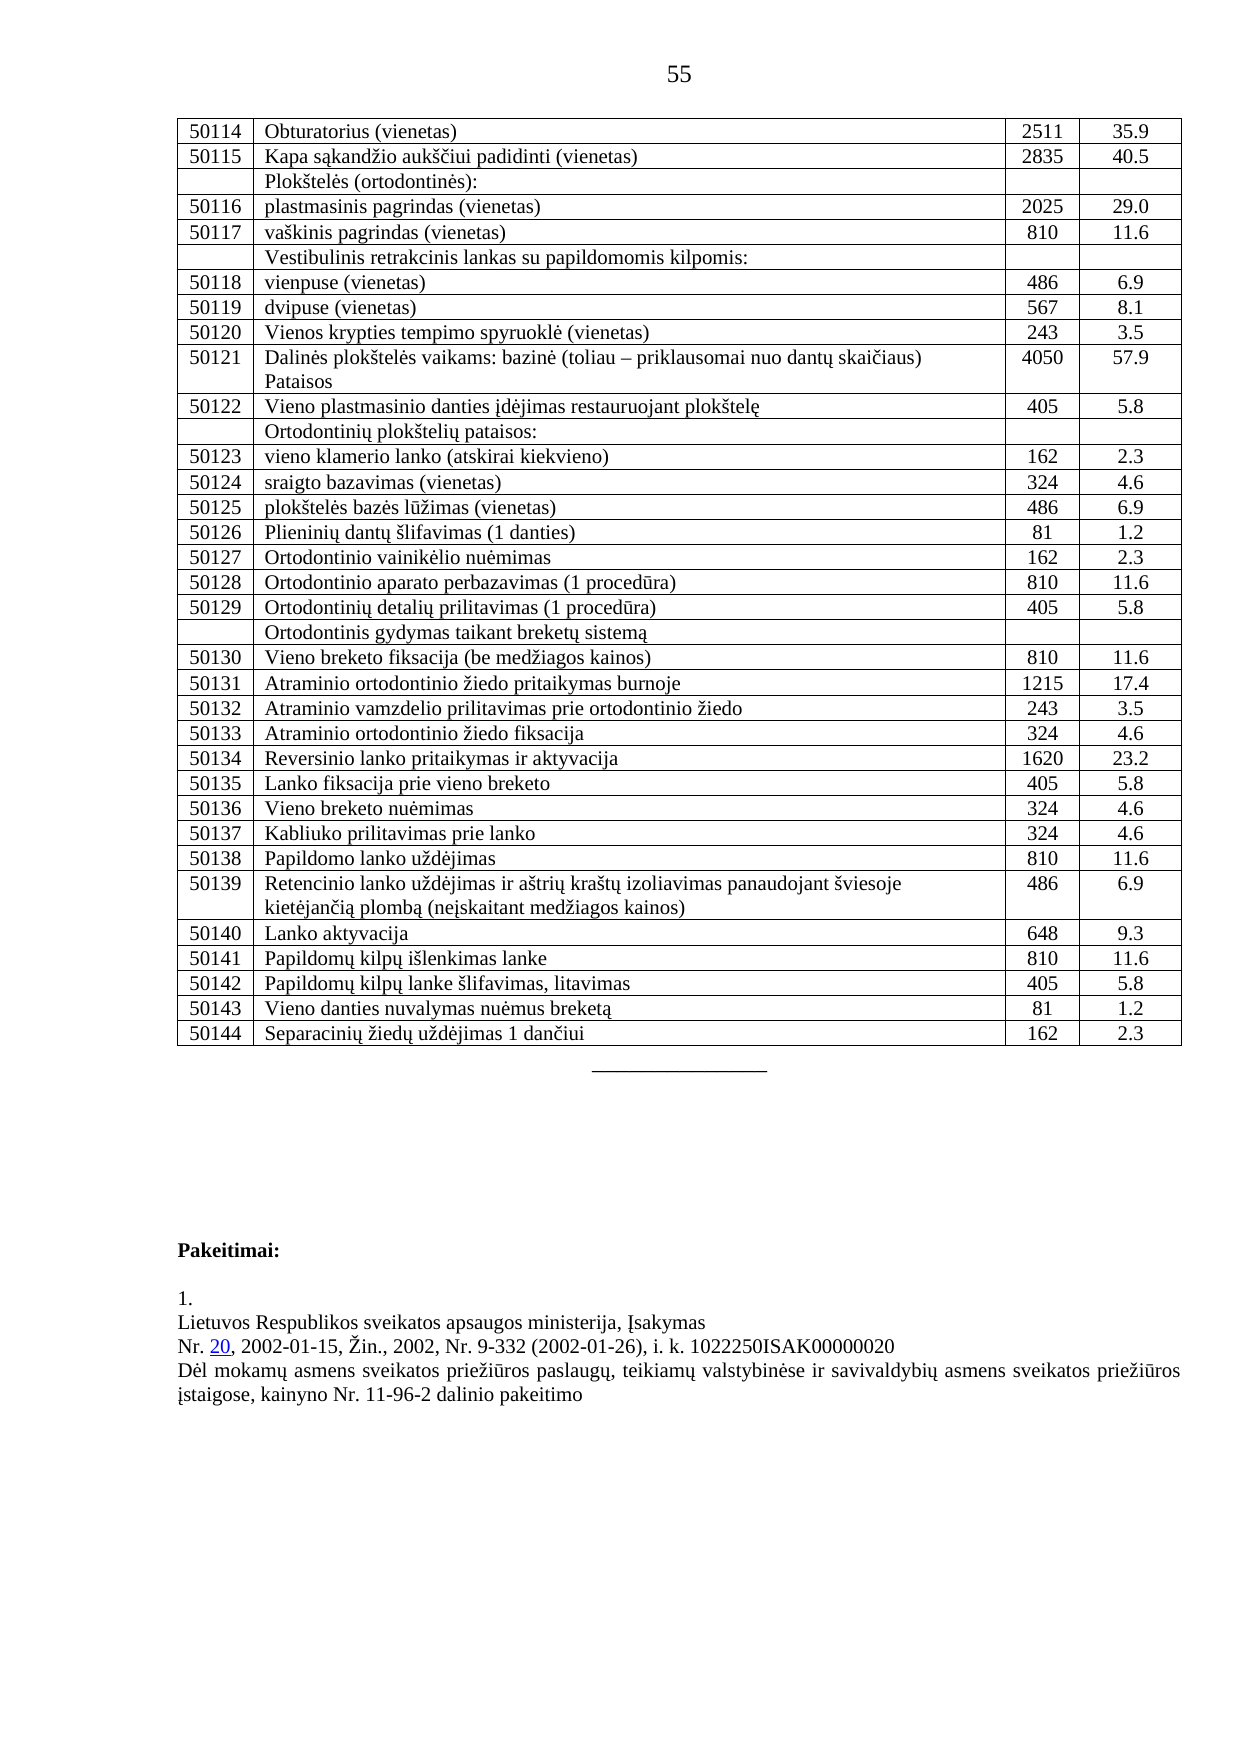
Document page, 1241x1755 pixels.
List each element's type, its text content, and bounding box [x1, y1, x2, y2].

table_cell 50125 [178, 495, 253, 519]
table_cell 5.8 [1080, 394, 1181, 418]
table_cell 17.4 [1080, 670, 1181, 694]
table_cell 9.3 [1080, 920, 1181, 944]
table_cell Ortodontinio vainikėlio nuėmimas [254, 545, 1005, 569]
table_cell 50117 [178, 220, 253, 244]
table_cell 2025 [1006, 195, 1079, 218]
table_cell Vieno plastmasinio danties įdėjimas restauruojant plokštelę [254, 394, 1005, 418]
table_cell 3.5 [1080, 320, 1181, 344]
table_cell Ortodontinių plokštelių pataisos: [254, 419, 1005, 443]
table_cell 4.6 [1080, 721, 1181, 745]
table_cell 405 [1006, 394, 1079, 418]
table_cell Atraminio ortodontinio žiedo fiksacija [254, 721, 1005, 745]
table_cell [1080, 620, 1181, 644]
table_cell 50116 [178, 195, 253, 218]
table_cell 8.1 [1080, 295, 1181, 319]
table_cell 50135 [178, 771, 253, 795]
table_cell 2.3 [1080, 545, 1181, 569]
table_cell Kapa sąkandžio aukščiui padidinti (vienetas) [254, 144, 1005, 168]
table_cell [1006, 419, 1079, 443]
table_cell Dalinės plokštelės vaikams: bazinė (toliau – priklausomai nuo dantų skaičiaus) Pataisos [254, 345, 1005, 393]
table_cell 486 [1006, 495, 1079, 519]
table_cell [178, 620, 253, 644]
text Lietuvos Respublikos sveikatos apsaugos ministerija, Įsakymas [177, 1310, 1181, 1334]
table_cell 50138 [178, 846, 253, 870]
table_cell Vieno breketo nuėmimas [254, 796, 1005, 820]
table_cell 50136 [178, 796, 253, 820]
table_cell Retencinio lanko uždėjimas ir aštrių kraštų izoliavimas panaudojant šviesoje kietėjančią plombą (neįskaitant medžiagos kainos) [254, 871, 1005, 919]
table_cell 50122 [178, 394, 253, 418]
table_cell 29.0 [1080, 195, 1181, 218]
table_cell 810 [1006, 570, 1079, 594]
table_cell vieno klamerio lanko (atskirai kiekvieno) [254, 445, 1005, 468]
table_cell 1620 [1006, 746, 1079, 770]
table_cell 1215 [1006, 670, 1079, 694]
table_cell vaškinis pagrindas (vienetas) [254, 220, 1005, 244]
table_cell 648 [1006, 920, 1079, 944]
table_cell 11.6 [1080, 645, 1181, 669]
table_cell 50140 [178, 920, 253, 944]
table_cell 50142 [178, 971, 253, 995]
table_cell 4.6 [1080, 821, 1181, 845]
table_cell 486 [1006, 871, 1079, 919]
table_cell Ortodontinio aparato perbazavimas (1 procedūra) [254, 570, 1005, 594]
table_cell 2835 [1006, 144, 1079, 168]
table_cell 50115 [178, 144, 253, 168]
table_cell 50114 [178, 119, 253, 143]
text Nr. 20, 2002-01-15, Žin., 2002, Nr. 9-332 (2002-01-26), i. k. 1022250ISAK00000020 [177, 1334, 1181, 1358]
table_cell 50133 [178, 721, 253, 745]
table_cell [178, 169, 253, 193]
table_cell Atraminio vamzdelio prilitavimas prie ortodontinio žiedo [254, 696, 1005, 719]
table_cell 11.6 [1080, 570, 1181, 594]
table_cell Papildomo lanko uždėjimas [254, 846, 1005, 870]
table_cell vienpuse (vienetas) [254, 270, 1005, 294]
table_cell Vienos krypties tempimo spyruoklė (vienetas) [254, 320, 1005, 344]
table_cell 5.8 [1080, 771, 1181, 795]
table_cell 57.9 [1080, 345, 1181, 393]
table_cell Lanko aktyvacija [254, 920, 1005, 944]
table_cell Vestibulinis retrakcinis lankas su papildomomis kilpomis: [254, 245, 1005, 269]
table_cell 50118 [178, 270, 253, 294]
table_cell 4050 [1006, 345, 1079, 393]
text ______________ [177, 1046, 1181, 1075]
table_cell 4.6 [1080, 470, 1181, 494]
table_cell Papildomų kilpų lanke šlifavimas, litavimas [254, 971, 1005, 995]
table_cell [1006, 169, 1079, 193]
table_cell 810 [1006, 220, 1079, 244]
table_cell 162 [1006, 1021, 1079, 1045]
table_cell 2.3 [1080, 445, 1181, 468]
table_cell 1.2 [1080, 996, 1181, 1020]
table_cell 810 [1006, 645, 1079, 669]
table_cell dvipuse (vienetas) [254, 295, 1005, 319]
table_cell 81 [1006, 520, 1079, 544]
table_cell 50141 [178, 946, 253, 969]
table_cell 50128 [178, 570, 253, 594]
table_cell Atraminio ortodontinio žiedo pritaikymas burnoje [254, 670, 1005, 694]
table_cell [1080, 245, 1181, 269]
table_cell 3.5 [1080, 696, 1181, 719]
table_cell [1080, 419, 1181, 443]
table_cell 324 [1006, 721, 1079, 745]
table_cell 50131 [178, 670, 253, 694]
table_cell 162 [1006, 545, 1079, 569]
text Pakeitimai: [177, 1238, 1181, 1262]
table_cell 40.5 [1080, 144, 1181, 168]
table_cell Papildomų kilpų išlenkimas lanke [254, 946, 1005, 969]
table_cell Vieno breketo fiksacija (be medžiagos kainos) [254, 645, 1005, 669]
table_cell 50123 [178, 445, 253, 468]
table_cell 5.8 [1080, 595, 1181, 619]
table_cell 50132 [178, 696, 253, 719]
table_cell 324 [1006, 821, 1079, 845]
table_cell plokštelės bazės lūžimas (vienetas) [254, 495, 1005, 519]
table_cell 50134 [178, 746, 253, 770]
table_cell 35.9 [1080, 119, 1181, 143]
table_cell 405 [1006, 771, 1079, 795]
table_cell 81 [1006, 996, 1079, 1020]
table_cell 2.3 [1080, 1021, 1181, 1045]
table_cell 50143 [178, 996, 253, 1020]
table_cell sraigto bazavimas (vienetas) [254, 470, 1005, 494]
text Dėl mokamų asmens sveikatos priežiūros paslaugų, teikiamų valstybinėse ir savivaldybių asmens sveikatos priežiūros įstaigose, kainyno Nr. 11-96-2 dalinio pakeitimo [177, 1358, 1181, 1406]
table_cell 5.8 [1080, 971, 1181, 995]
table_cell Plokštelės (ortodontinės): [254, 169, 1005, 193]
table_cell 324 [1006, 796, 1079, 820]
table_cell 243 [1006, 320, 1079, 344]
table_cell Separacinių žiedų uždėjimas 1 dančiui [254, 1021, 1005, 1045]
table_cell 50137 [178, 821, 253, 845]
table_cell 50129 [178, 595, 253, 619]
table_cell 50144 [178, 1021, 253, 1045]
table_cell 810 [1006, 946, 1079, 969]
table_cell 324 [1006, 470, 1079, 494]
table_cell 2511 [1006, 119, 1079, 143]
table_cell [178, 245, 253, 269]
table_cell 4.6 [1080, 796, 1181, 820]
table_cell Kabliuko prilitavimas prie lanko [254, 821, 1005, 845]
table_cell 50121 [178, 345, 253, 393]
text 1. [177, 1286, 1181, 1310]
table_cell 243 [1006, 696, 1079, 719]
table_cell Obturatorius (vienetas) [254, 119, 1005, 143]
table_cell [1006, 620, 1079, 644]
table_cell 6.9 [1080, 270, 1181, 294]
table_cell Reversinio lanko pritaikymas ir aktyvacija [254, 746, 1005, 770]
table_cell Ortodontinių detalių prilitavimas (1 procedūra) [254, 595, 1005, 619]
table_cell 567 [1006, 295, 1079, 319]
table_cell 486 [1006, 270, 1079, 294]
table_cell 50124 [178, 470, 253, 494]
table_cell 162 [1006, 445, 1079, 468]
table_cell 50120 [178, 320, 253, 344]
table_cell [1006, 245, 1079, 269]
table_cell Ortodontinis gydymas taikant breketų sistemą [254, 620, 1005, 644]
table_cell plastmasinis pagrindas (vienetas) [254, 195, 1005, 218]
table_cell 1.2 [1080, 520, 1181, 544]
table_cell [1080, 169, 1181, 193]
table_cell 6.9 [1080, 871, 1181, 919]
table_cell 6.9 [1080, 495, 1181, 519]
table_cell 50139 [178, 871, 253, 919]
table_cell 11.6 [1080, 946, 1181, 969]
table_cell 50127 [178, 545, 253, 569]
table_cell 405 [1006, 971, 1079, 995]
table_cell 50130 [178, 645, 253, 669]
table_cell 11.6 [1080, 220, 1181, 244]
table_cell 810 [1006, 846, 1079, 870]
table_cell 23.2 [1080, 746, 1181, 770]
table_cell [178, 419, 253, 443]
table_cell Plieninių dantų šlifavimas (1 danties) [254, 520, 1005, 544]
table_cell 405 [1006, 595, 1079, 619]
table_cell 50119 [178, 295, 253, 319]
table_cell 50126 [178, 520, 253, 544]
table_cell Lanko fiksacija prie vieno breketo [254, 771, 1005, 795]
table_cell Vieno danties nuvalymas nuėmus breketą [254, 996, 1005, 1020]
table_cell 11.6 [1080, 846, 1181, 870]
